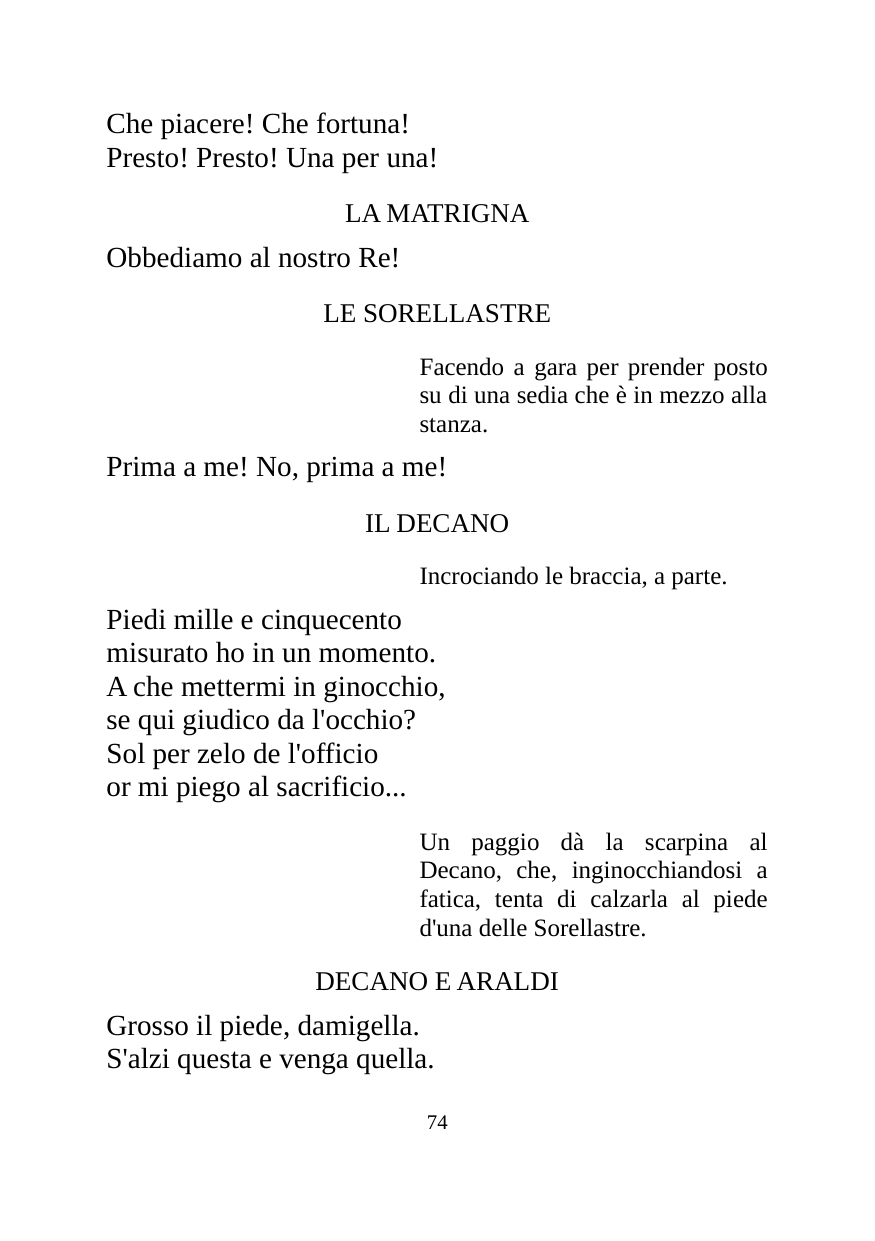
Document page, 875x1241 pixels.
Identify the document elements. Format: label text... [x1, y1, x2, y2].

text Che piacere! Che fortuna! Presto! Presto! Una per una! [106, 106, 768, 173]
text Un paggio dà la scarpina al Decano, che, inginocchiandosi a fatica, tenta di calzarla al piede d'una delle Sorellastre. [419, 827, 768, 942]
text Prima a me! No, prima a me! [106, 449, 768, 483]
text Piedi mille e cinquecento misurato ho in un momento. A che mettermi in ginocchio, se qui giudico da l'occhio? Sol per zelo de l'officio or mi piego al sacrificio... [106, 602, 768, 803]
text Obbediamo al nostro Re! [106, 240, 768, 273]
text Incrociando le braccia, a parte. [419, 561, 768, 590]
text IL DECANO [106, 507, 768, 538]
text DECANO E ARALDI [106, 965, 768, 996]
text Facendo a gara per prender posto su di una sedia che è in mezzo alla stanza. [419, 352, 768, 438]
text LE SORELLASTRE [106, 297, 768, 328]
text Grosso il piede, damigella. S'alzi questa e venga quella. [106, 1008, 768, 1075]
text LA MATRIGNA [106, 197, 768, 228]
